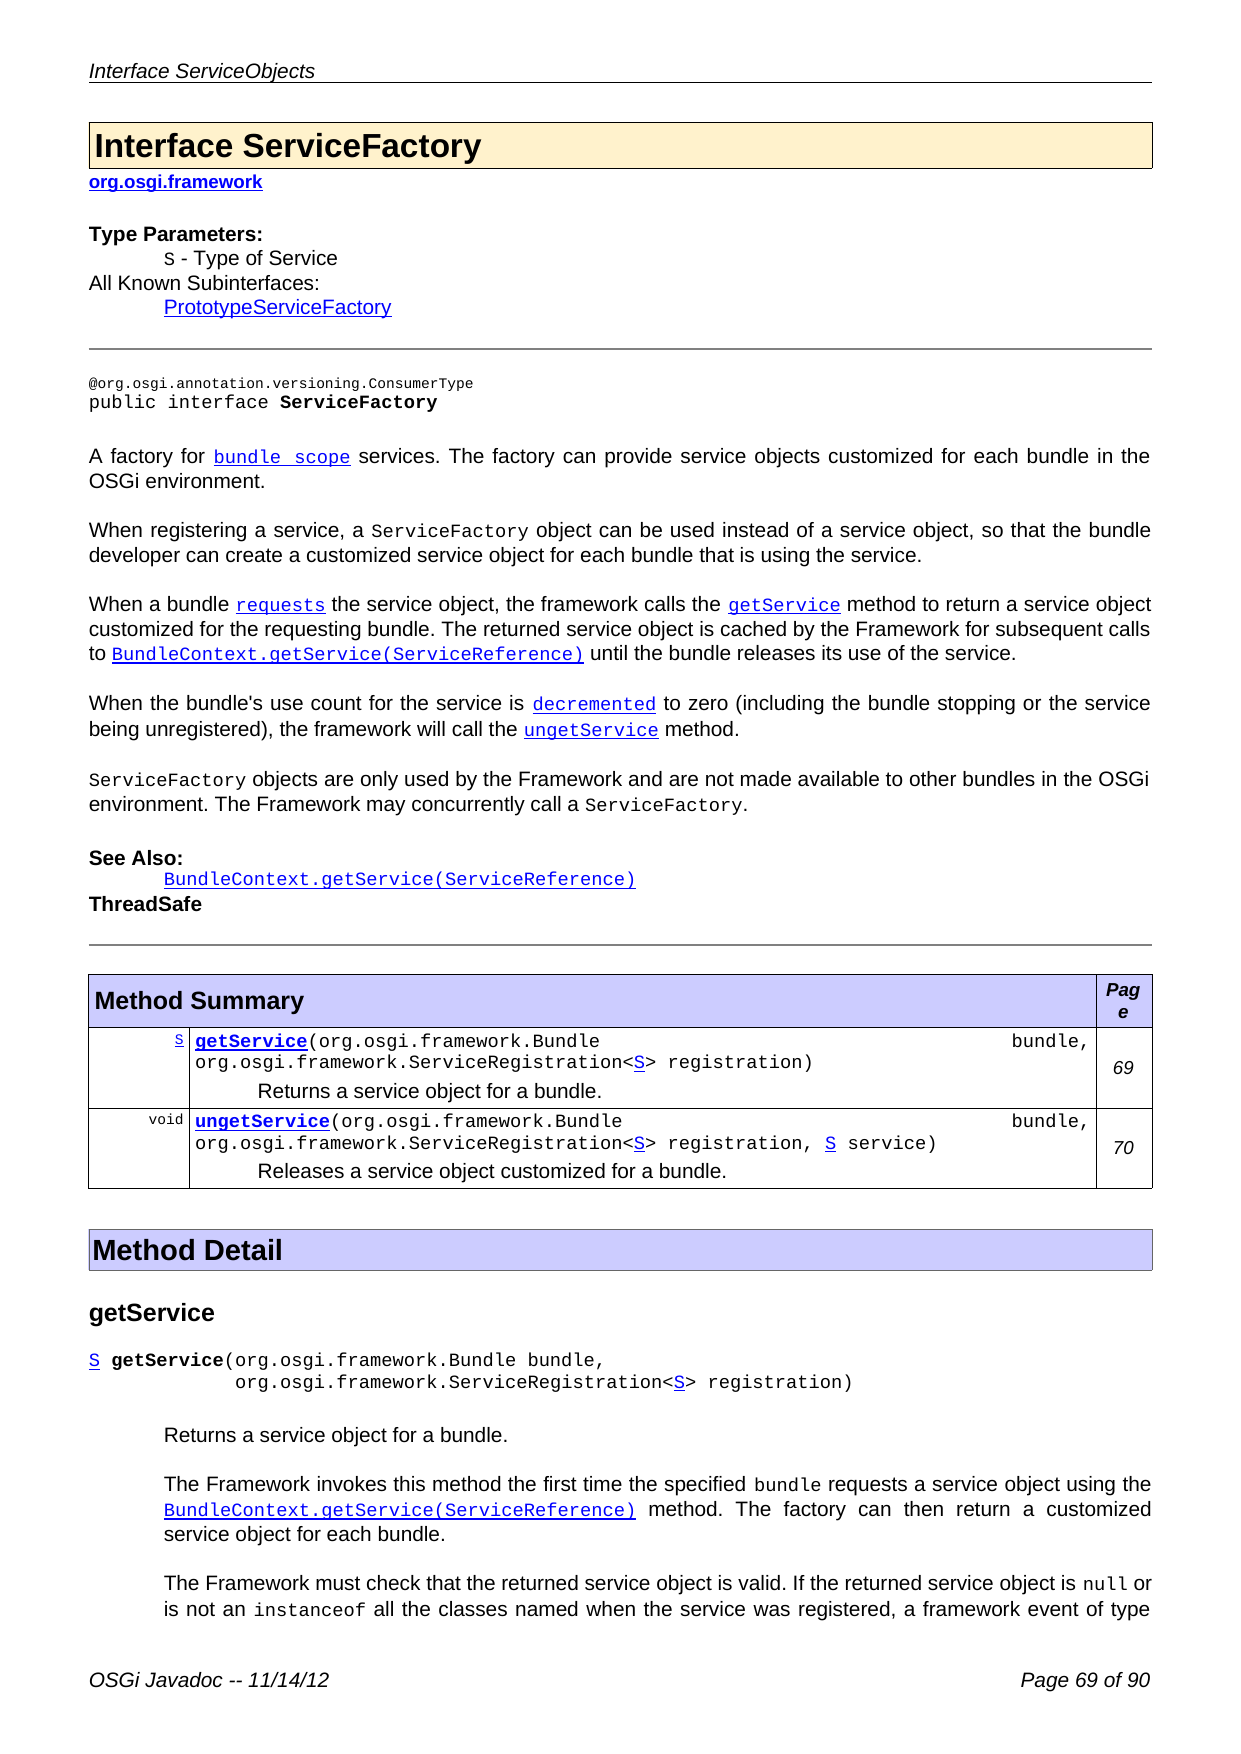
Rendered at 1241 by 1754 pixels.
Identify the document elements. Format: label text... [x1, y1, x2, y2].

subtitle Method Detail [90, 1230, 1152, 1270]
table_cell void [89, 1109, 189, 1188]
text See Also: [88, 846, 1152, 870]
text The Framework invokes this method the first time the specified bundle requests a service object using the BundleContext.getService(ServiceReference) method. The factory can then return a customized service object for each bundle. [163, 1472, 1152, 1546]
text S - Type of Service [163, 246, 1152, 271]
table_cell 65 [1097, 1028, 1152, 1107]
text When registering a service, a ServiceFactory object can be used instead of a service object, so that the bundle developer can create a customized service object for each bundle that is using the service. [88, 518, 1152, 567]
text ThreadSafe [88, 891, 1152, 915]
text org.osgi.framework [88, 171, 1152, 193]
table_cell getService(org.osgi.framework.Bundle bundle, org.osgi.framework.ServiceRegistration<S> registration) Returns a service object for a bundle. [190, 1028, 1096, 1107]
table_cell 66 [1097, 1109, 1152, 1188]
text The Framework must check that the returned service object is valid. If the returned service object is null or is not an instanceof all the classes named when the service was registered, a framework event of type [163, 1571, 1152, 1622]
table_cell S [89, 1028, 189, 1107]
text PrototypeServiceFactory [163, 295, 1152, 319]
text A factory for bundle scope services. The factory can provide service objects customized for each bundle in the OSGi environment. [88, 443, 1152, 493]
table_header Method Summary [89, 975, 1096, 1027]
text Type Parameters: [88, 222, 1152, 246]
text S getService(org.osgi.framework.Bundle bundle, org.osgi.framework.ServiceRegistration<S> registration) [88, 1351, 1152, 1394]
text BundleContext.getService(ServiceReference) [163, 870, 1152, 891]
subtitle All Known Subinterfaces: [88, 271, 1152, 295]
table_cell ungetService(org.osgi.framework.Bundle bundle, org.osgi.framework.ServiceRegistration<S> registration, S service) Releases a service object customized for a bundle. [190, 1109, 1096, 1188]
text @org.osgi.annotation.versioning.ConsumerType public interface ServiceFactory [88, 377, 1152, 414]
subtitle getService [88, 1298, 1152, 1327]
text Returns a service object for a bundle. [163, 1423, 1152, 1447]
text When a bundle requests the service object, the framework calls the getService method to return a service object customized for the requesting bundle. The returned service object is cached by the Framework for subsequent calls to BundleContext.getService(ServiceReference) until the bundle releases its use of the service. [88, 592, 1152, 666]
table_header Page [1097, 975, 1152, 1027]
text ServiceFactory objects are only used by the Framework and are not made available to other bundles in the OSGi environment. The Framework may concurrently call a ServiceFactory. [88, 767, 1152, 817]
text When the bundle's use count for the service is decremented to zero (including the bundle stopping or the service being unregistered), the framework will call the ungetService method. [88, 691, 1152, 742]
subtitle Interface ServiceFactory [90, 123, 1152, 168]
